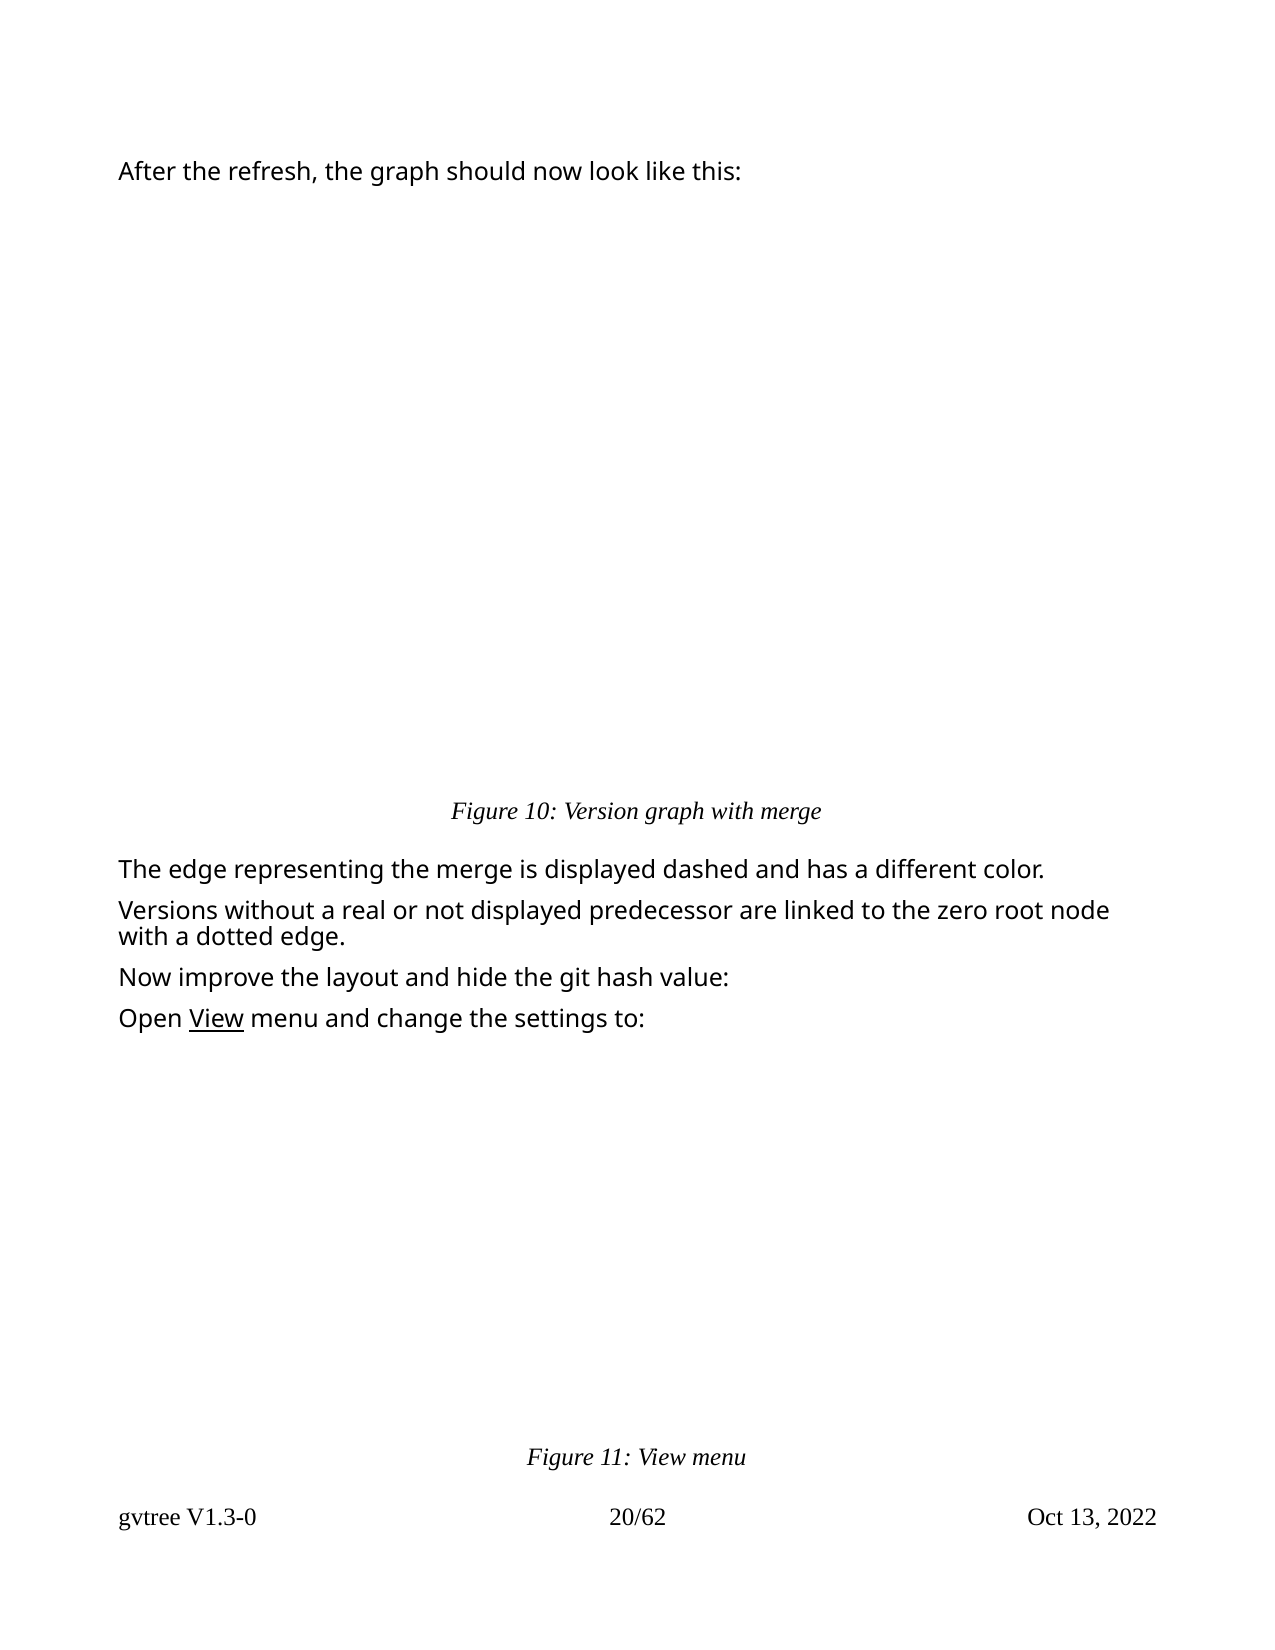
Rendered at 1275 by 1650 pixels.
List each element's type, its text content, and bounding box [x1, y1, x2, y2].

text Open View menu and change the settings to: [118, 1006, 1157, 1033]
text Versions without a real or not displayed predecessor are linked to the zero root node with a dotted edge. [118, 898, 1157, 951]
text Figure 11: View menu [472, 1060, 803, 1471]
text Figure 10: Version graph with merge [240, 213, 1035, 824]
text Now improve the layout and hide the git hash value: [118, 965, 1157, 992]
text After the refresh, the graph should now look like this: [118, 159, 1157, 186]
text The edge representing the merge is displayed dashed and has a different color. [118, 857, 1157, 883]
